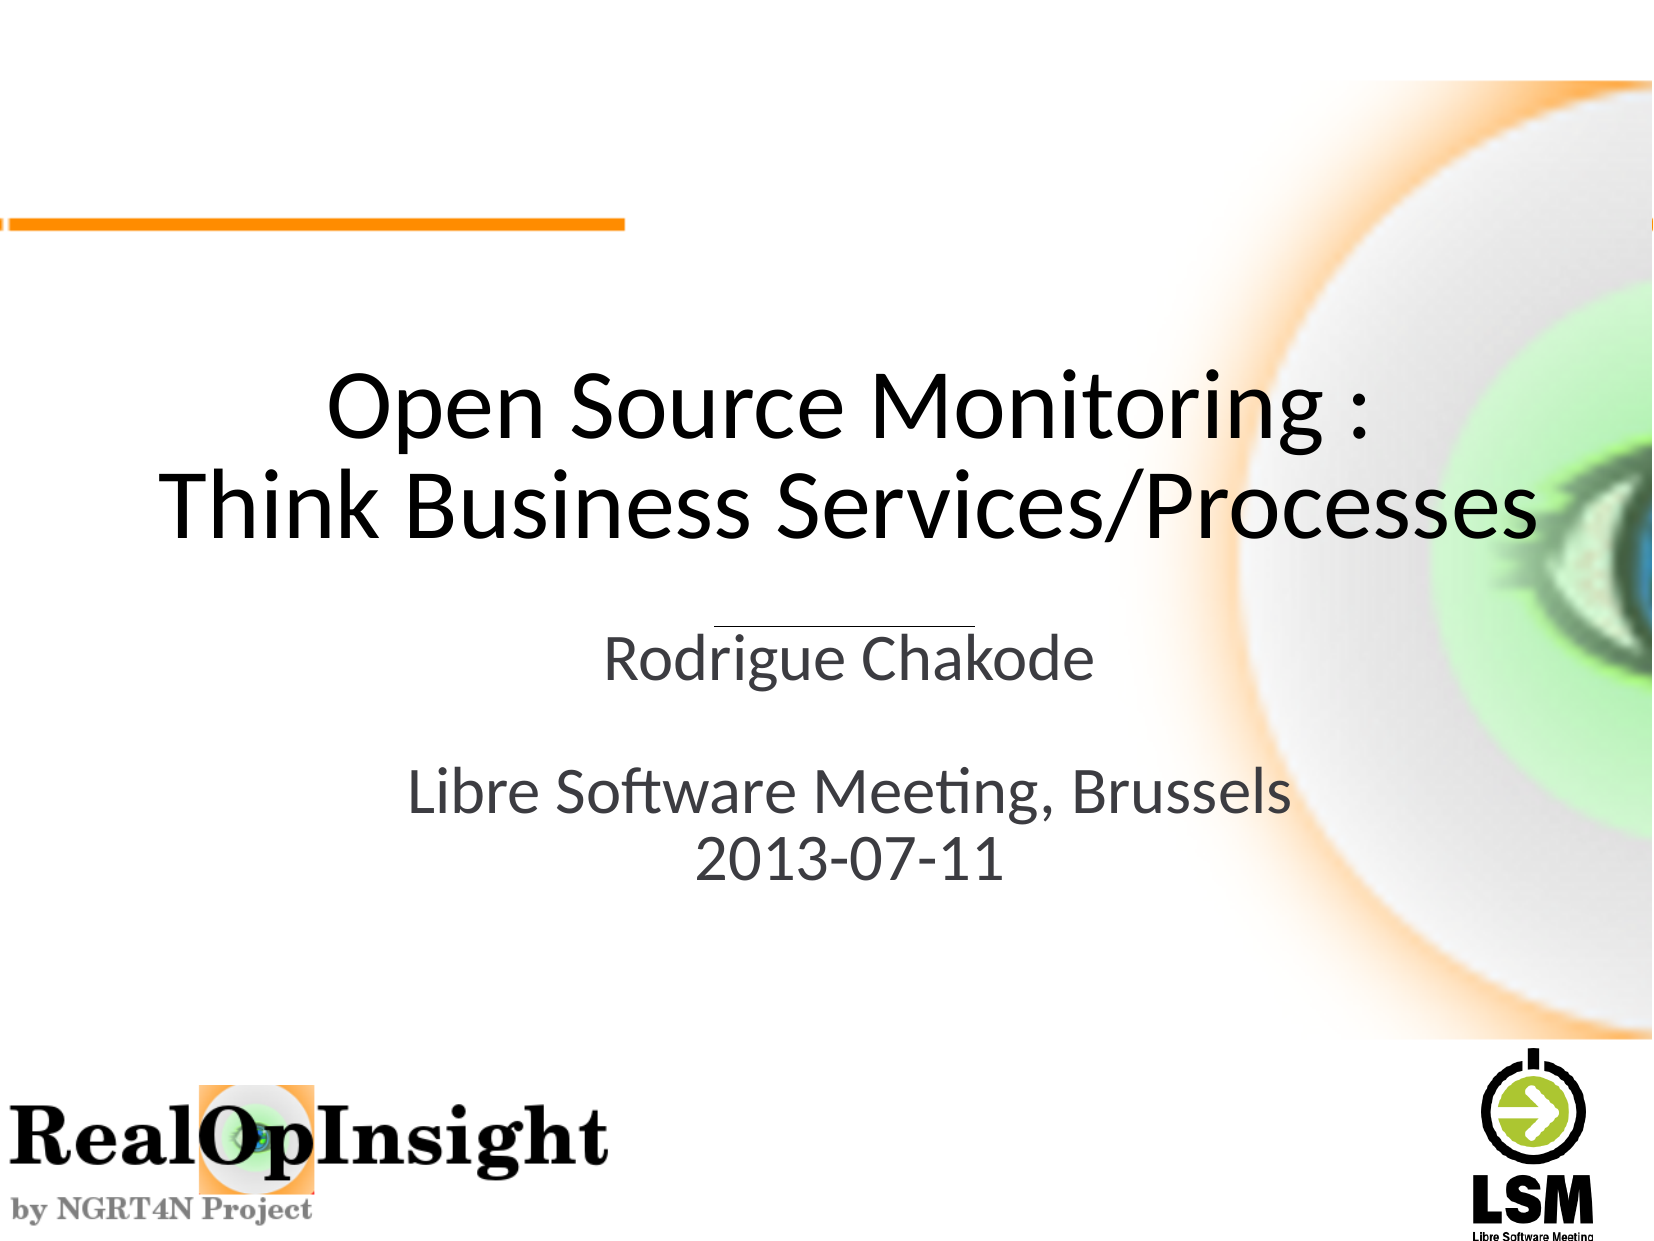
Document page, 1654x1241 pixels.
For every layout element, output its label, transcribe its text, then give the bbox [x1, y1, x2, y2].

picture [0, 0, 1654, 1241]
subtitle Open Source Monitoring : Think Business Services/Processes Rodrigue Chakode Libre Software Meeting, Brussels 2013-07-11 [106, 150, 1594, 1111]
